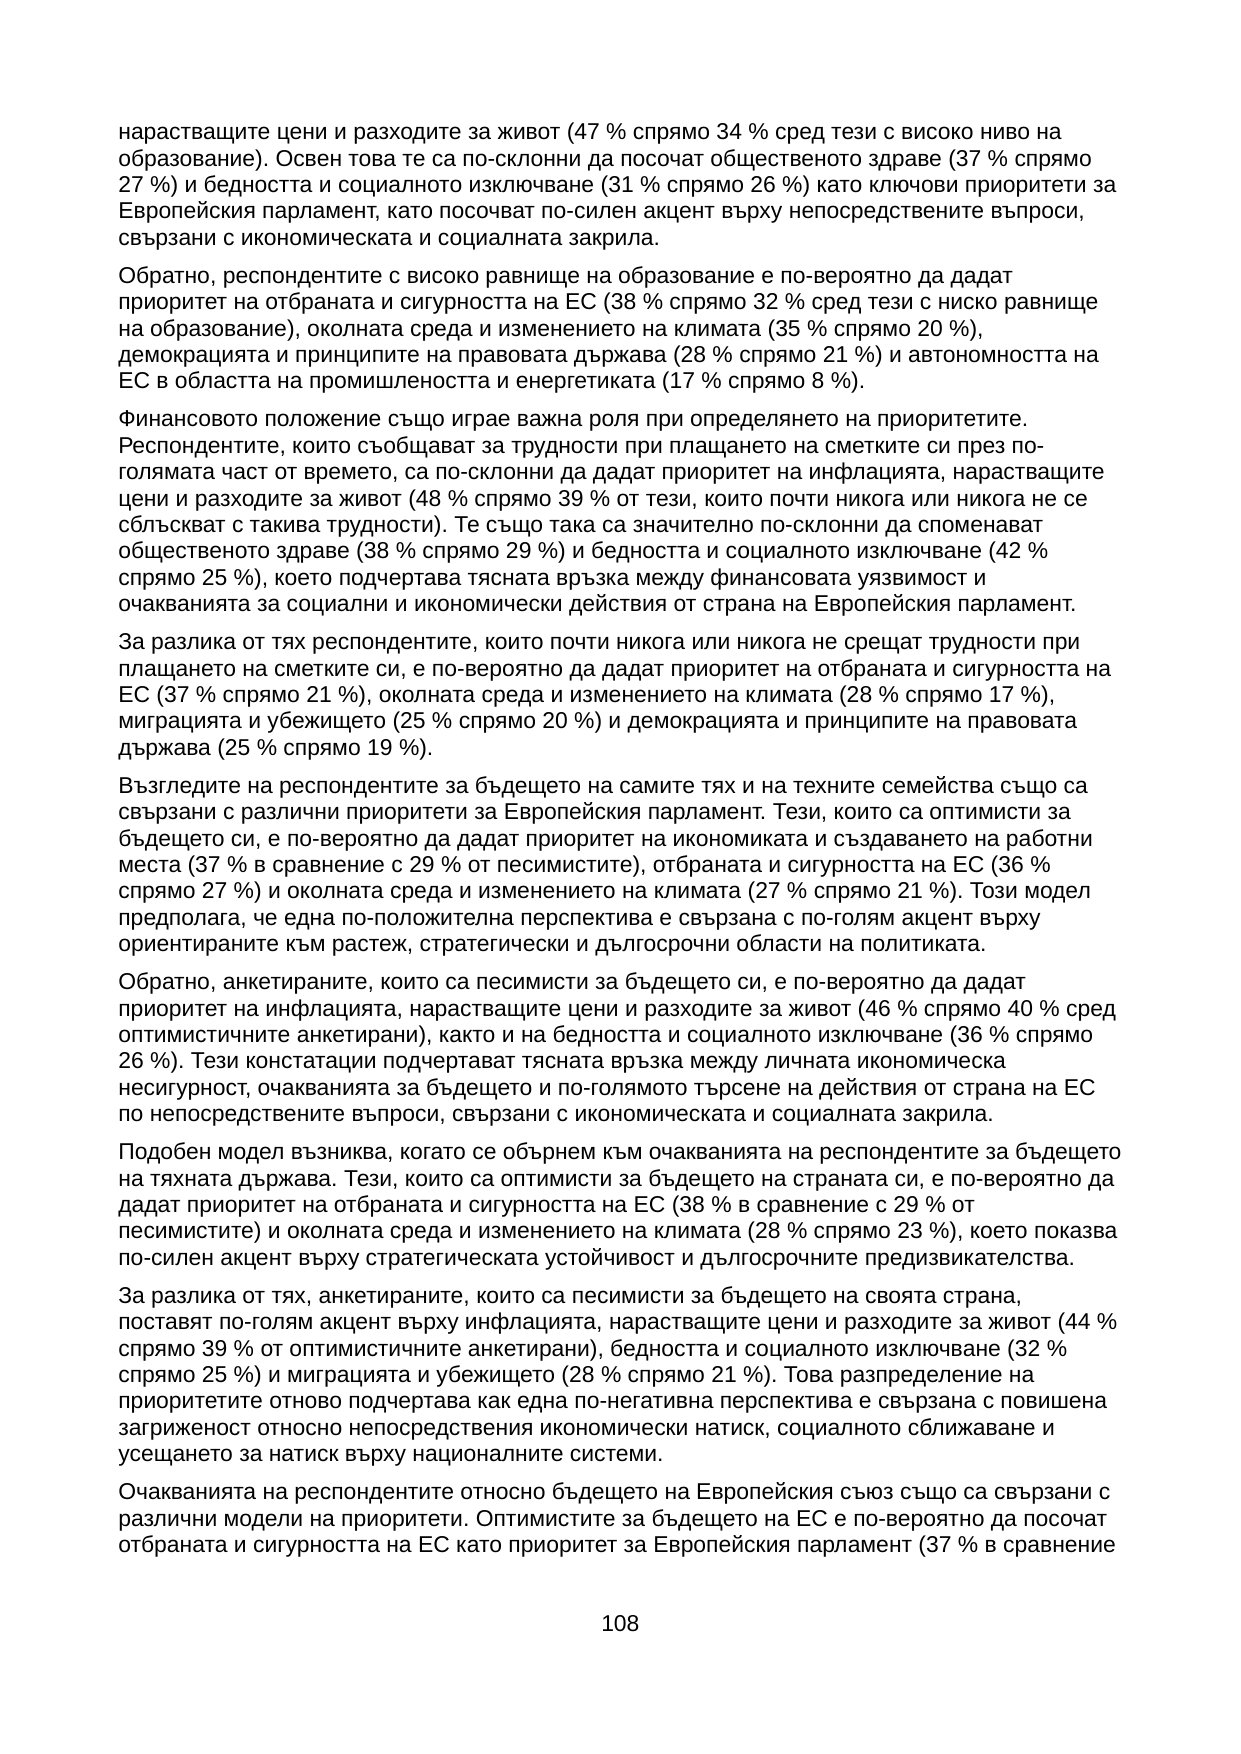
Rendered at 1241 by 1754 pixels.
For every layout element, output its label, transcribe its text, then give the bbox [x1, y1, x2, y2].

text Обратно, респондентите с високо равнище на образование е по-вероятно да дадат приоритет на отбраната и сигурността на ЕС (38 % спрямо 32 % сред тези с ниско равнище на образование), околната среда и изменението на климата (35 % спрямо 20 %), демокрацията и принципите на правовата държава (28 % спрямо 21 %) и автономността на ЕС в областта на промишлеността и енергетиката (17 % спрямо 8 %). [118, 262, 1122, 393]
text Подобен модел възниква, когато се обърнем към очакванията на респондентите за бъдещето на тяхната държава. Тези, които са оптимисти за бъдещето на страната си, е по-вероятно да дадат приоритет на отбраната и сигурността на ЕС (38 % в сравнение с 29 % от песимистите) и околната среда и изменението на климата (28 % спрямо 23 %), което показва по-силен акцент върху стратегическата устойчивост и дългосрочните предизвикателства. [118, 1138, 1122, 1270]
text За разлика от тях, анкетираните, които са песимисти за бъдещето на своята страна, поставят по-голям акцент върху инфлацията, нарастващите цени и разходите за живот (44 % спрямо 39 % от оптимистичните анкетирани), бедността и социалното изключване (32 % спрямо 25 %) и миграцията и убежището (28 % спрямо 21 %). Това разпределение на приоритетите отново подчертава как една по-негативна перспектива е свързана с повишена загриженост относно непосредствения икономически натиск, социалното сближаване и усещането за натиск върху националните системи. [118, 1282, 1122, 1466]
text Очакванията на респондентите относно бъдещето на Европейския съюз също са свързани с различни модели на приоритети. Оптимистите за бъдещето на ЕС е по-вероятно да посочат отбраната и сигурността на ЕС като приоритет за Европейския парламент (37 % в сравнение [118, 1478, 1122, 1557]
text нарастващите цени и разходите за живот (47 % спрямо 34 % сред тези с високо ниво на образование). Освен това те са по-склонни да посочат общественото здраве (37 % спрямо 27 %) и бедността и социалното изключване (31 % спрямо 26 %) като ключови приоритети за Европейския парламент, като посочват по-силен акцент върху непосредствените въпроси, свързани с икономическата и социалната закрила. [118, 118, 1122, 250]
text Възгледите на респондентите за бъдещето на самите тях и на техните семейства също са свързани с различни приоритети за Европейския парламент. Тези, които са оптимисти за бъдещето си, е по-вероятно да дадат приоритет на икономиката и създаването на работни места (37 % в сравнение с 29 % от песимистите), отбраната и сигурността на ЕС (36 % спрямо 27 %) и околната среда и изменението на климата (27 % спрямо 21 %). Този модел предполага, че една по-положителна перспектива е свързана с по-голям акцент върху ориентираните към растеж, стратегически и дългосрочни области на политиката. [118, 772, 1122, 956]
text Обратно, анкетираните, които са песимисти за бъдещето си, е по-вероятно да дадат приоритет на инфлацията, нарастващите цени и разходите за живот (46 % спрямо 40 % сред оптимистичните анкетирани), както и на бедността и социалното изключване (36 % спрямо 26 %). Тези констатации подчертават тясната връзка между личната икономическа несигурност, очакванията за бъдещето и по-голямото търсене на действия от страна на ЕС по непосредствените въпроси, свързани с икономическата и социалната закрила. [118, 968, 1122, 1126]
text Финансовото положение също играе важна роля при определянето на приоритетите. Респондентите, които съобщават за трудности при плащането на сметките си през по-голямата част от времето, са по-склонни да дадат приоритет на инфлацията, нарастващите цени и разходите за живот (48 % спрямо 39 % от тези, които почти никога или никога не се сблъскват с такива трудности). Те също така са значително по-склонни да споменават общественото здраве (38 % спрямо 29 %) и бедността и социалното изключване (42 % спрямо 25 %), което подчертава тясната връзка между финансовата уязвимост и очакванията за социални и икономически действия от страна на Европейския парламент. [118, 405, 1122, 616]
text За разлика от тях респондентите, които почти никога или никога не срещат трудности при плащането на сметките си, е по-вероятно да дадат приоритет на отбраната и сигурността на ЕС (37 % спрямо 21 %), околната среда и изменението на климата (28 % спрямо 17 %), миграцията и убежището (25 % спрямо 20 %) и демокрацията и принципите на правовата държава (25 % спрямо 19 %). [118, 628, 1122, 760]
